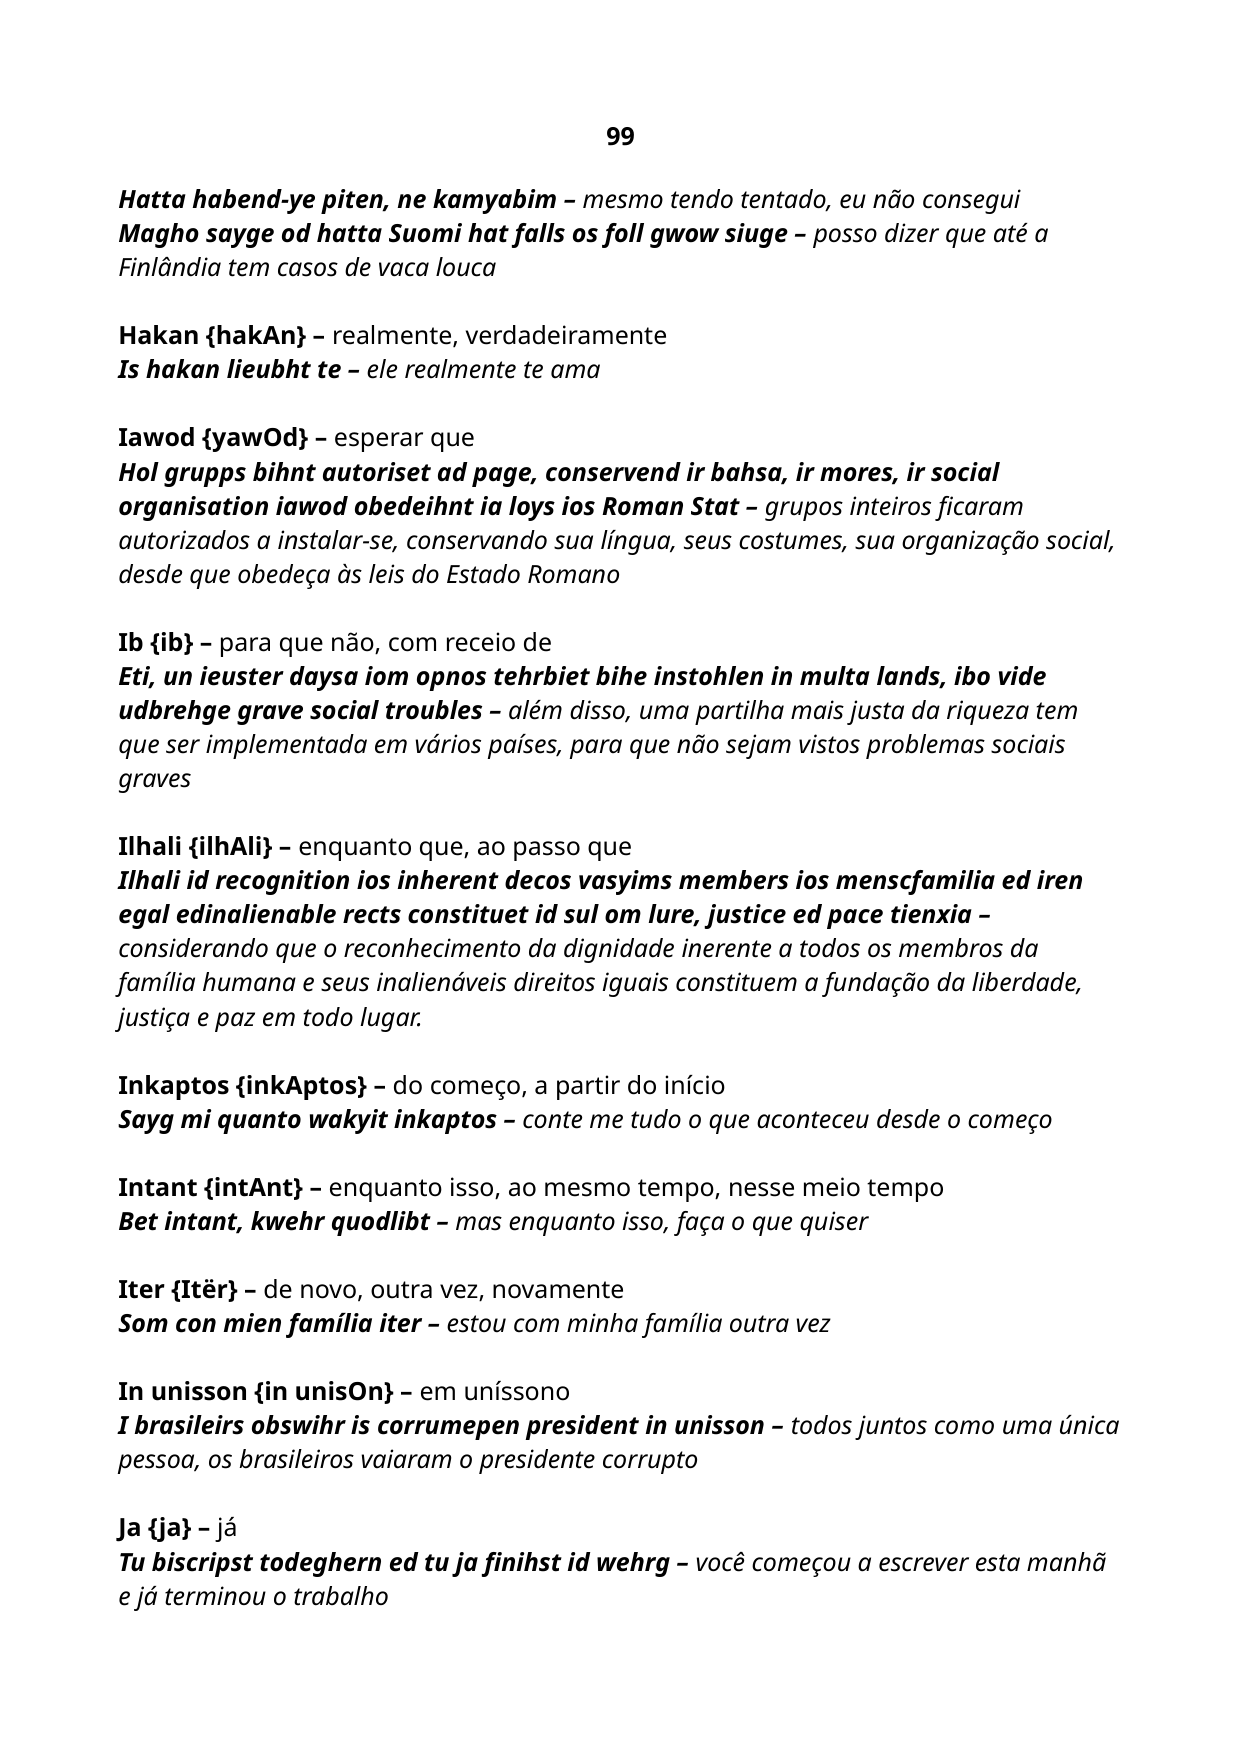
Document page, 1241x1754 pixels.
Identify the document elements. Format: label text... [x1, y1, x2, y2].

text Hatta habend-ye piten, ne kamyabim – mesmo tendo tentado, eu não consegui [118, 182, 1123, 216]
text Eti, un ieuster daysa iom opnos tehrbiet bihe instohlen in multa lands, ibo vide udbrehge grave social troubles – além disso, uma partilha mais justa da riqueza tem que ser implementada em vários países, para que não sejam vistos problemas sociais graves [118, 658, 1123, 795]
text Hakan {hakAn} – realmente, verdadeiramente [118, 318, 1123, 352]
text Sayg mi quanto wakyit inkaptos – conte me tudo o que aconteceu desde o começo [118, 1101, 1123, 1135]
text Inkaptos {inkAptos} – do começo, a partir do início [118, 1067, 1123, 1101]
text Iter {Itër} – de novo, outra vez, novamente [118, 1272, 1123, 1306]
text Ib {ib} – para que não, com receio de [118, 624, 1123, 658]
text Ilhali id recognition ios inherent decos vasyims members ios menscfamilia ed iren egal edinalienable rects constituet id sul om lure, justice ed pace tienxia – considerando que o reconhecimento da dignidade inerente a todos os membros da família humana e seus inalienáveis direitos iguais constituem a fundação da liberdade, justiça e paz em todo lugar. [118, 863, 1123, 1033]
text Iawod {yawOd} – esperar que [118, 420, 1123, 454]
text Som con mien família iter – estou com minha família outra vez [118, 1306, 1123, 1340]
text Ilhali {ilhAli} – enquanto que, ao passo que [118, 829, 1123, 863]
text Intant {intAnt} – enquanto isso, ao mesmo tempo, nesse meio tempo [118, 1169, 1123, 1203]
text Ja {ja} – já [118, 1510, 1123, 1544]
text Hol grupps bihnt autoriset ad page, conservend ir bahsa, ir mores, ir social organisation iawod obedeihnt ia loys ios Roman Stat – grupos inteiros ficaram autorizados a instalar-se, conservando sua língua, seus costumes, sua organização social, desde que obedeça às leis do Estado Romano [118, 454, 1123, 590]
text Magho sayge od hatta Suomi hat falls os foll gwow siuge – posso dizer que até a Finlândia tem casos de vaca louca [118, 216, 1123, 284]
text Bet intant, kwehr quodlibt – mas enquanto isso, faça o que quiser [118, 1203, 1123, 1238]
text In unisson {in unisOn} – em uníssono [118, 1374, 1123, 1408]
text I brasileirs obswihr is corrumepen president in unisson – todos juntos como uma única pessoa, os brasileiros vaiaram o presidente corrupto [118, 1408, 1123, 1476]
text Tu biscripst todeghern ed tu ja finihst id wehrg – você começou a escrever esta manhã e já terminou o trabalho [118, 1544, 1123, 1612]
text Is hakan lieubht te – ele realmente te ama [118, 352, 1123, 386]
